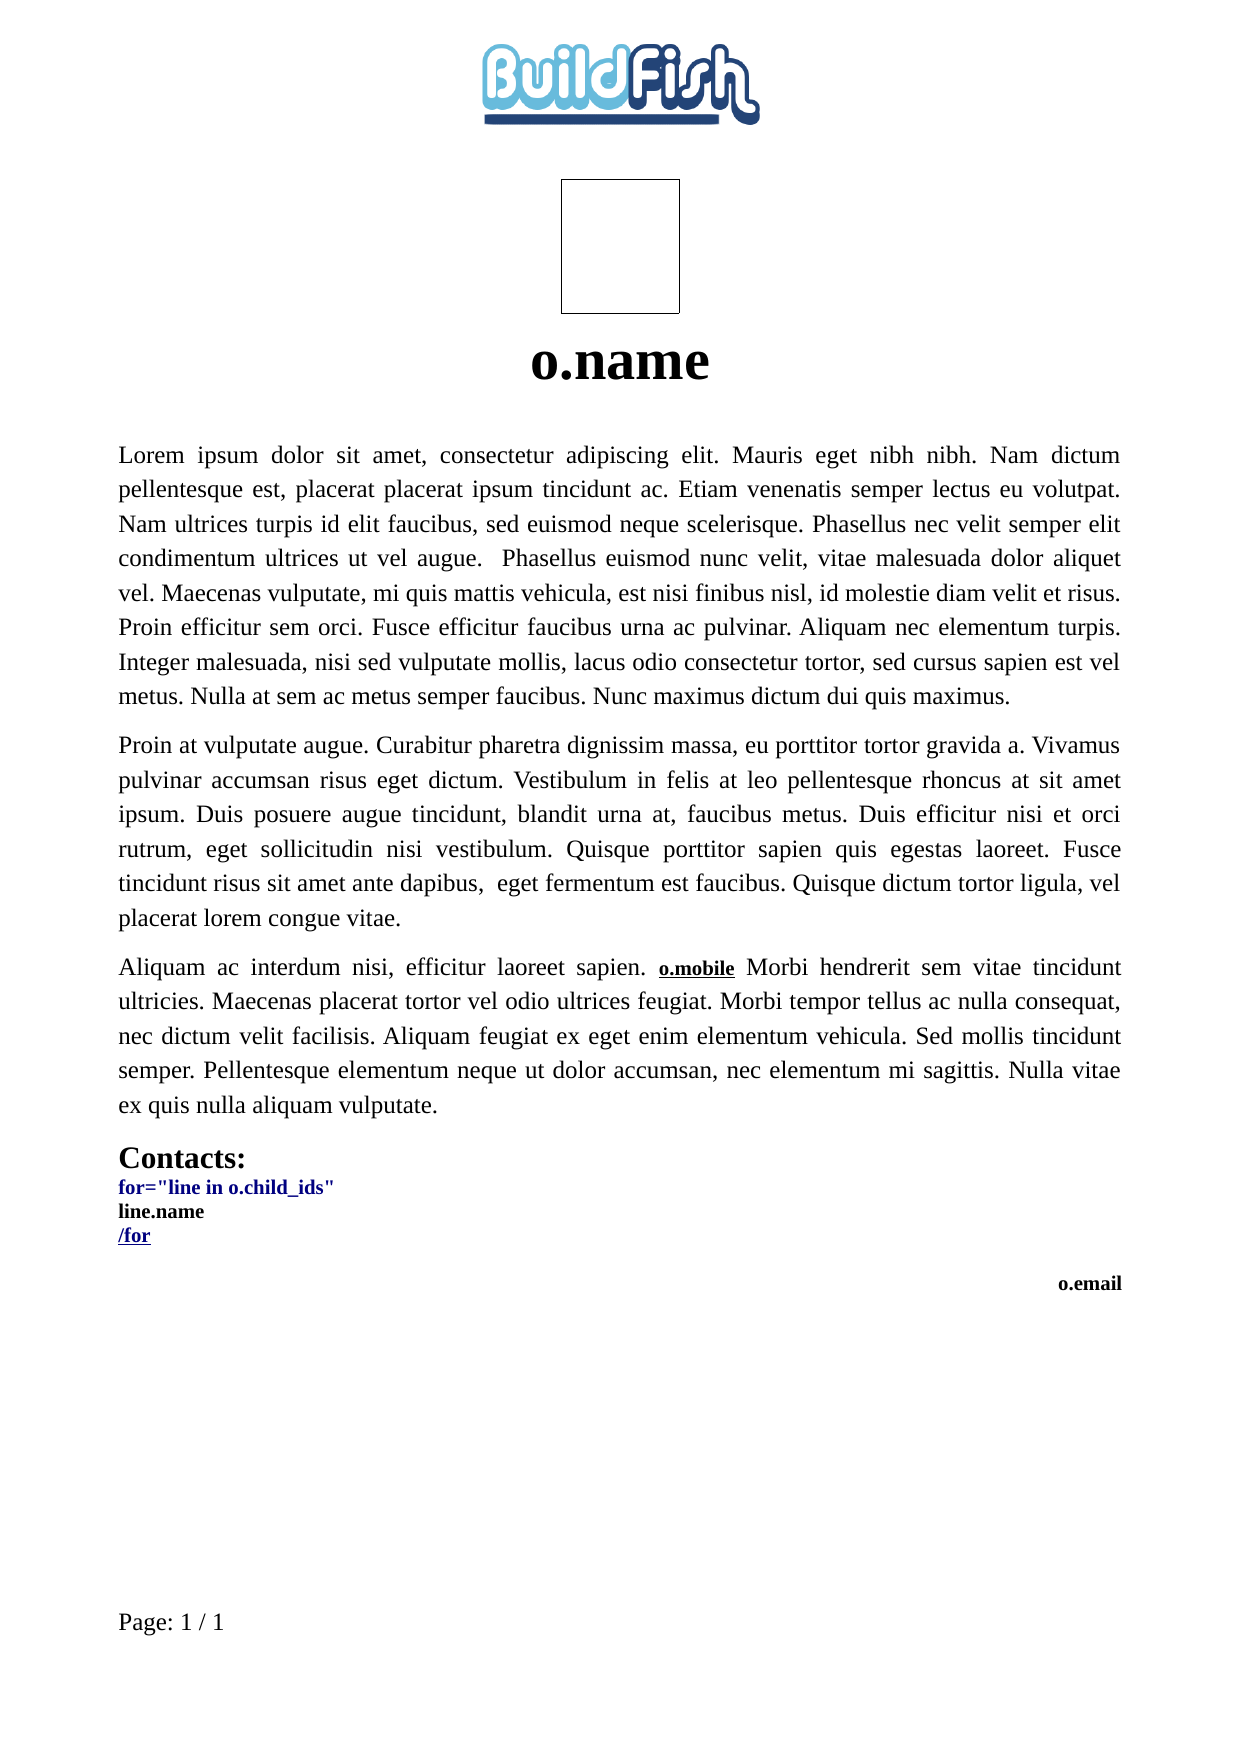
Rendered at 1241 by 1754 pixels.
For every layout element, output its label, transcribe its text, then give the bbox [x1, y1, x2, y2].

text for="line in o.child_ids" [118, 1175, 1122, 1199]
text line.name [118, 1199, 1122, 1223]
text Contacts: [118, 1139, 1122, 1175]
text Aliquam ac interdum nisi, efficitur laoreet sapien. o.mobile Morbi hendrerit sem vitae tincidunt ultricies. Maecenas placerat tortor vel odio ultrices feugiat. Morbi tempor tellus ac nulla consequat, nec dictum velit facilisis. Aliquam feugiat ex eget enim elementum vehicula. Sed mollis tincidunt semper. Pellentesque elementum neque ut dolor accumsan, nec elementum mi sagittis. Nulla vitae ex quis nulla aliquam vulputate. [118, 952, 1122, 1119]
text /for [118, 1223, 1122, 1247]
text Proin at vulputate augue. Curabitur pharetra dignissim massa, eu porttitor tortor gravida a. Vivamus pulvinar accumsan risus eget dictum. Vestibulum in felis at leo pellentesque rhoncus at sit amet ipsum. Duis posuere augue tincidunt, blandit urna at, faucibus metus. Duis efficitur nisi et orci rutrum, eget sollicitudin nisi vestibulum. Quisque porttitor sapien quis egestas laoreet. Fusce tincidunt risus sit amet ante dapibus, eget fermentum est faucibus. Quisque dictum tortor ligula, vel placerat lorem congue vitae. [118, 731, 1122, 932]
text Lorem ipsum dolor sit amet, consectetur adipiscing elit. Mauris eget nibh nibh. Nam dictum pellentesque est, placerat placerat ipsum tincidunt ac. Etiam venenatis semper lectus eu volutpat. Nam ultrices turpis id elit faucibus, sed euismod neque scelerisque. Phasellus nec velit semper elit condimentum ultrices ut vel augue. Phasellus euismod nunc velit, vitae malesuada dolor aliquet vel. Maecenas vulputate, mi quis mattis vehicula, est nisi finibus nisl, id molestie diam velit et risus. Proin efficitur sem orci. Fusce efficitur faucibus urna ac pulvinar. Aliquam nec elementum turpis. Integer malesuada, nisi sed vulputate mollis, lacus odio consectetur tortor, sed cursus sapien est vel metus. Nulla at sem ac metus semper faucibus. Nunc maximus dictum dui quis maximus. [118, 440, 1122, 710]
text o.name [118, 325, 1122, 392]
text o.email [118, 1271, 1122, 1295]
picture [474, 22, 766, 146]
